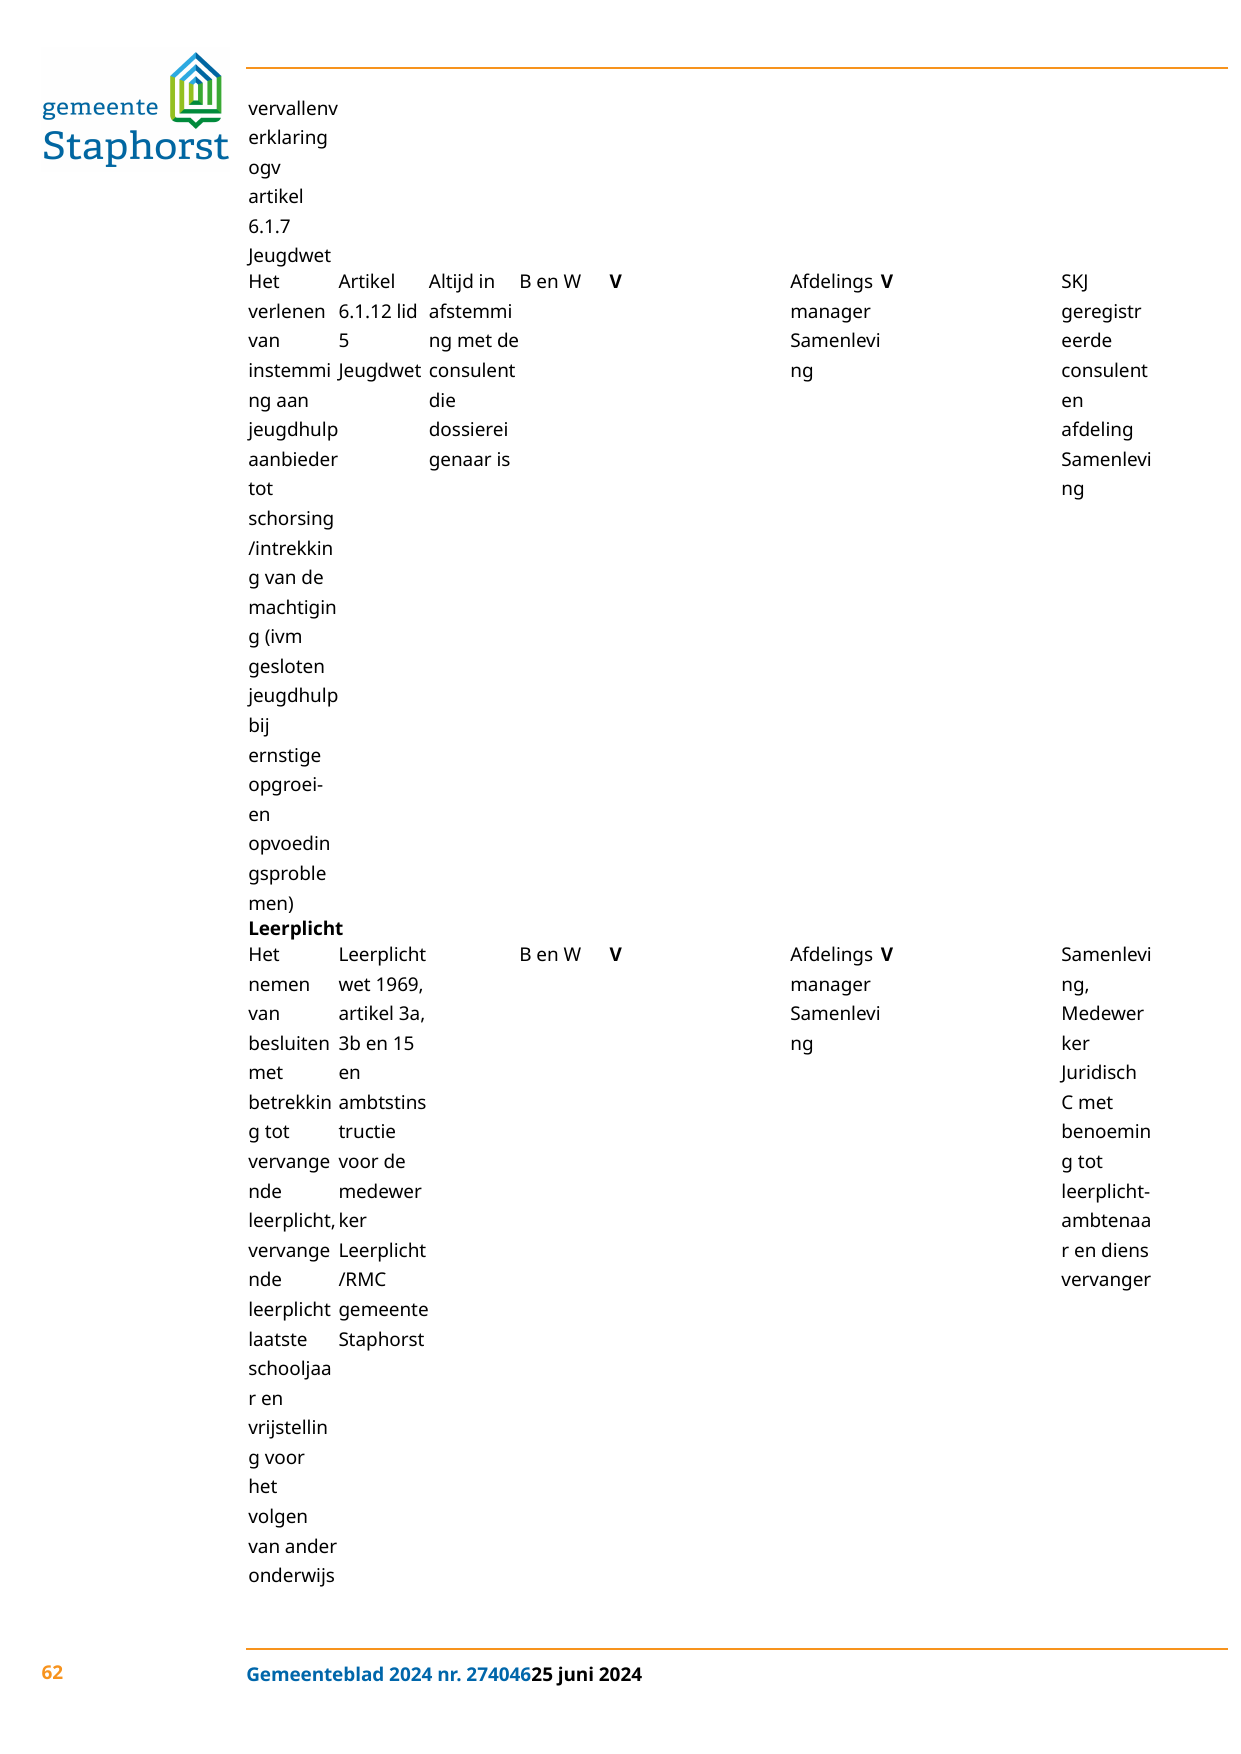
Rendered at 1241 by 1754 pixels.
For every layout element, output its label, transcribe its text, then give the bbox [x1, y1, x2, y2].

table_cell Het verlenen van instemming aan jeugdhulpaanbieder tot schorsing/intrekking van de machtiging (ivm gesloten jeugdhulp bij ernstige opgroei- en opvoedingsproblemen) [248, 269, 338, 915]
table_cell V [881, 269, 971, 915]
table_cell SKJ geregistreerde consulenten afdeling Samenleving [1061, 269, 1152, 915]
table_cell [971, 269, 1061, 915]
table_cell [971, 941, 1061, 1588]
table_cell [790, 95, 881, 268]
table_cell Samenleving, Medewerker Juridisch C met benoeming tot leerplicht-ambtenaar en diens vervanger [1061, 941, 1152, 1588]
table_cell [429, 941, 519, 1588]
table_cell vervallenverklaring ogv artikel 6.1.7 Jeugdwet [248, 95, 338, 268]
picture [41, 47, 231, 172]
table_cell [609, 95, 700, 268]
table_cell [971, 95, 1061, 268]
table_cell Het nemen van besluiten met betrekking tot vervangende leerplicht, vervangende leerplicht laatste schooljaar en vrijstelling voor het volgen van ander onderwijs [248, 941, 338, 1588]
table_cell Leerplicht [248, 915, 1152, 941]
table_cell [700, 269, 790, 915]
table_cell [700, 95, 790, 268]
table_cell Artikel 6.1.12 lid 5 Jeugdwet [338, 269, 429, 915]
table_cell Afdelingsmanager Samenleving [790, 941, 881, 1588]
table_cell V [609, 941, 700, 1588]
table_cell [1061, 95, 1152, 268]
table_cell Afdelingsmanager Samenleving [790, 269, 881, 915]
table_cell [700, 941, 790, 1588]
table_cell [338, 95, 429, 268]
table_cell [881, 95, 971, 268]
table_cell B en W [519, 269, 609, 915]
table_cell [429, 95, 519, 268]
table_cell V [881, 941, 971, 1588]
table_cell V [609, 269, 700, 915]
table_cell Altijd in afstemming met de consulent die dossiereigenaar is [429, 269, 519, 915]
table_cell Leerplichtwet 1969, artikel 3a, 3b en 15 en ambtstinstructie voor de medewerker Leerplicht/RMC gemeente Staphorst [338, 941, 429, 1588]
table_cell B en W [519, 941, 609, 1588]
table_cell [519, 95, 609, 268]
